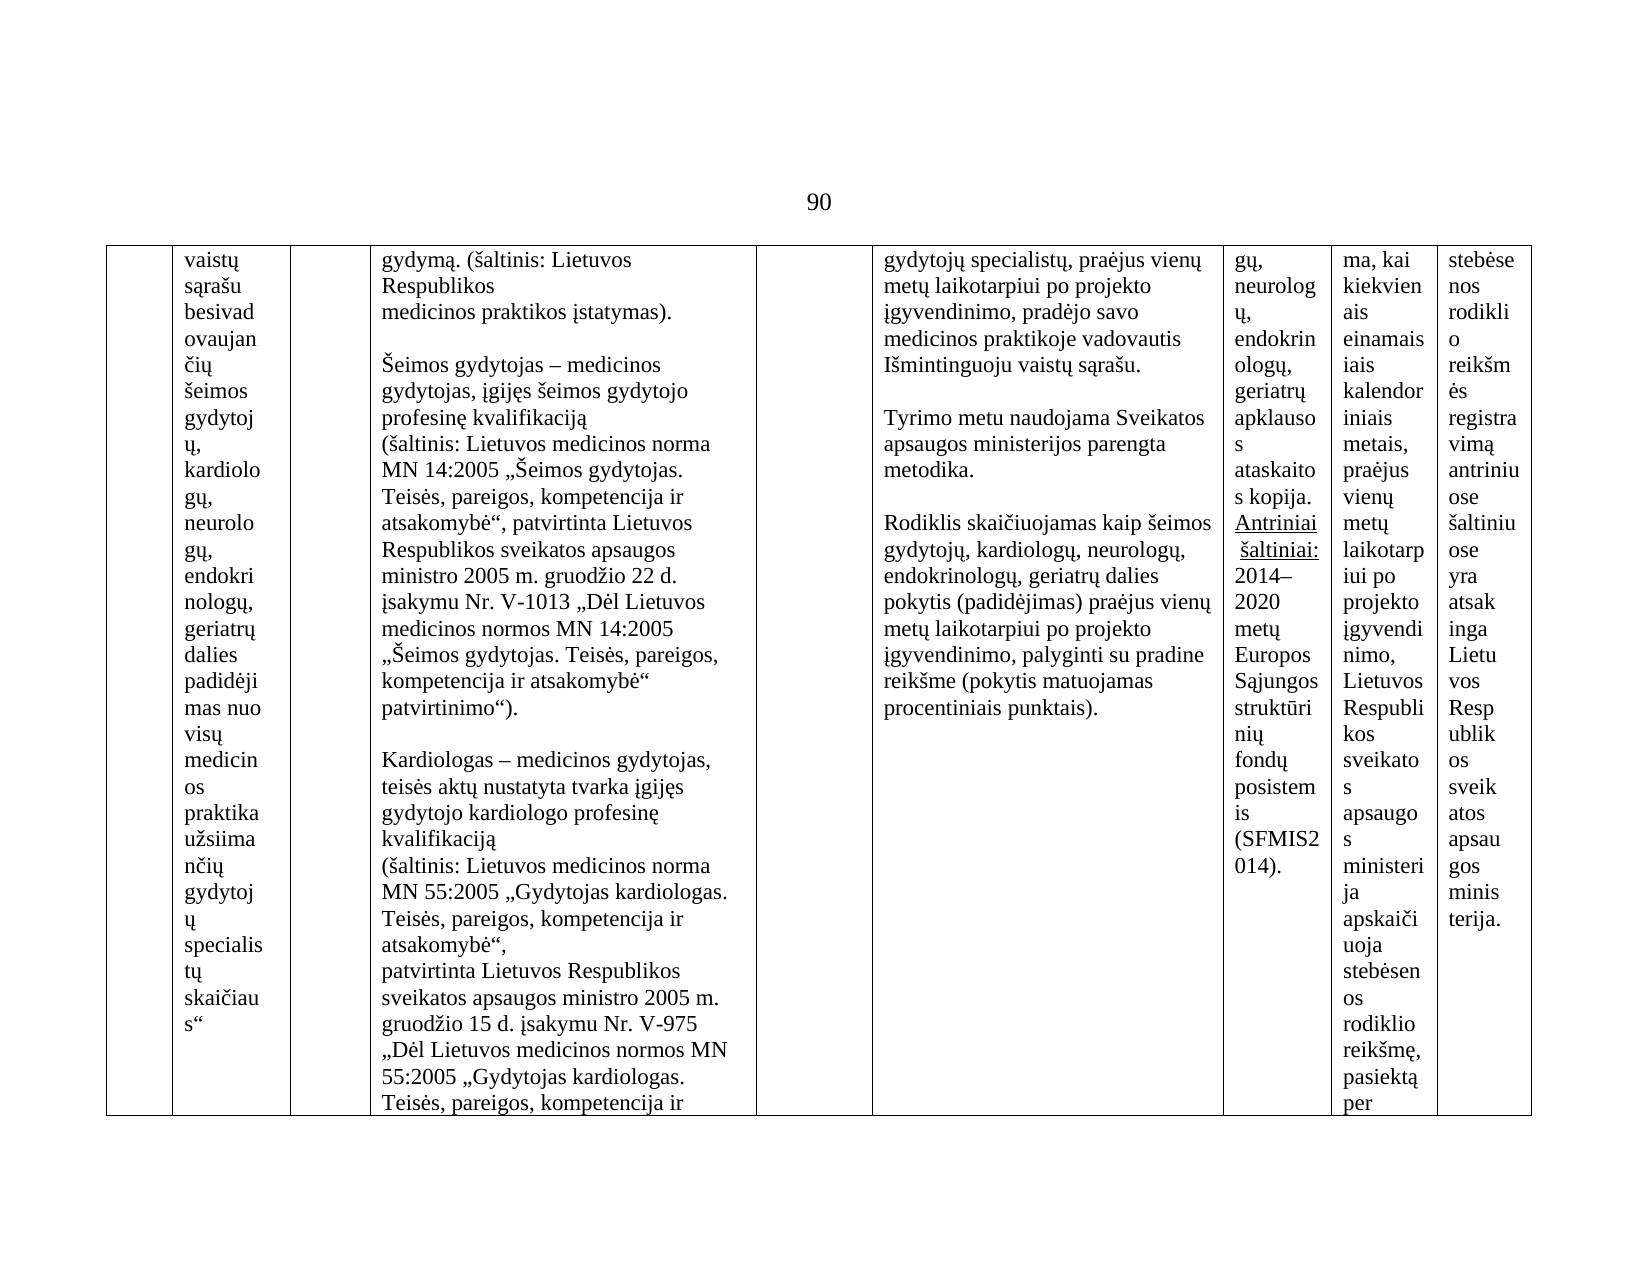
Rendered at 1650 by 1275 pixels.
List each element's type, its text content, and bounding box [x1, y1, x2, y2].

table_cell [757, 246, 872, 1115]
table_cell stebėsenos rodiklio reikšmės registravimą antriniuose šaltiniuose yra atsakinga Lietuvos Respublikos sveikatos apsaugos ministerija. [1438, 246, 1531, 1115]
table_cell gydymą. (šaltinis: Lietuvos Respublikos medicinos praktikos įstatymas). Šeimos gydytojas – medicinos gydytojas, įgijęs šeimos gydytojo profesinę kvalifikaciją (šaltinis: Lietuvos medicinos norma MN 14:2005 „Šeimos gydytojas. Teisės, pareigos, kompetencija ir atsakomybė“, patvirtinta Lietuvos Respublikos sveikatos apsaugos ministro 2005 m. gruodžio 22 d. įsakymu Nr. V-1013 „Dėl Lietuvos medicinos normos MN 14:2005 „Šeimos gydytojas. Teisės, pareigos, kompetencija ir atsakomybė“ patvirtinimo“). Kardiologas – medicinos gydytojas, teisės aktų nustatyta tvarka įgijęs gydytojo kardiologo profesinę kvalifikaciją (šaltinis: Lietuvos medicinos norma MN 55:2005 „Gydytojas kardiologas. Teisės, pareigos, kompetencija ir atsakomybė“, patvirtinta Lietuvos Respublikos sveikatos apsaugos ministro 2005 m. gruodžio 15 d. įsakymu Nr. V-975 „Dėl Lietuvos medicinos normos MN 55:2005 „Gydytojas kardiologas. Teisės, pareigos, kompetencija ir [371, 246, 756, 1115]
table_cell [291, 246, 370, 1115]
table_cell [107, 246, 172, 1115]
table_cell vaistų sąrašu besivadovaujančių šeimos gydytojų, kardiologų, neurologų, endokrinologų, geriatrų dalies padidėjimas nuo visų medicinos praktika užsiimančių gydytojų specialistų skaičiaus“ [173, 246, 290, 1115]
table_cell ma, kai kiekvienais einamaisiais kalendoriniais metais, praėjus vienų metų laikotarpiui po projekto įgyvendinimo, Lietuvos Respublikos sveikatos apsaugos ministerija apskaičiuoja stebėsenos rodiklio reikšmę, pasiektą per [1332, 246, 1437, 1115]
table_cell gydytojų specialistų, praėjus vienų metų laikotarpiui po projekto įgyvendinimo, pradėjo savo medicinos praktikoje vadovautis Išmintinguoju vaistų sąrašu. Tyrimo metu naudojama Sveikatos apsaugos ministerijos parengta metodika. Rodiklis skaičiuojamas kaip šeimos gydytojų, kardiologų, neurologų, endokrinologų, geriatrų dalies pokytis (padidėjimas) praėjus vienų metų laikotarpiui po projekto įgyvendinimo, palyginti su pradine reikšme (pokytis matuojamas procentiniais punktais). [873, 246, 1223, 1115]
table_cell gų, neurologų, endokrinologų, geriatrų apklausos ataskaitos kopija. Antriniai šaltiniai: 2014–2020 metų Europos Sąjungos struktūrinių fondų posistemis (SFMIS2014). [1224, 246, 1331, 1115]
